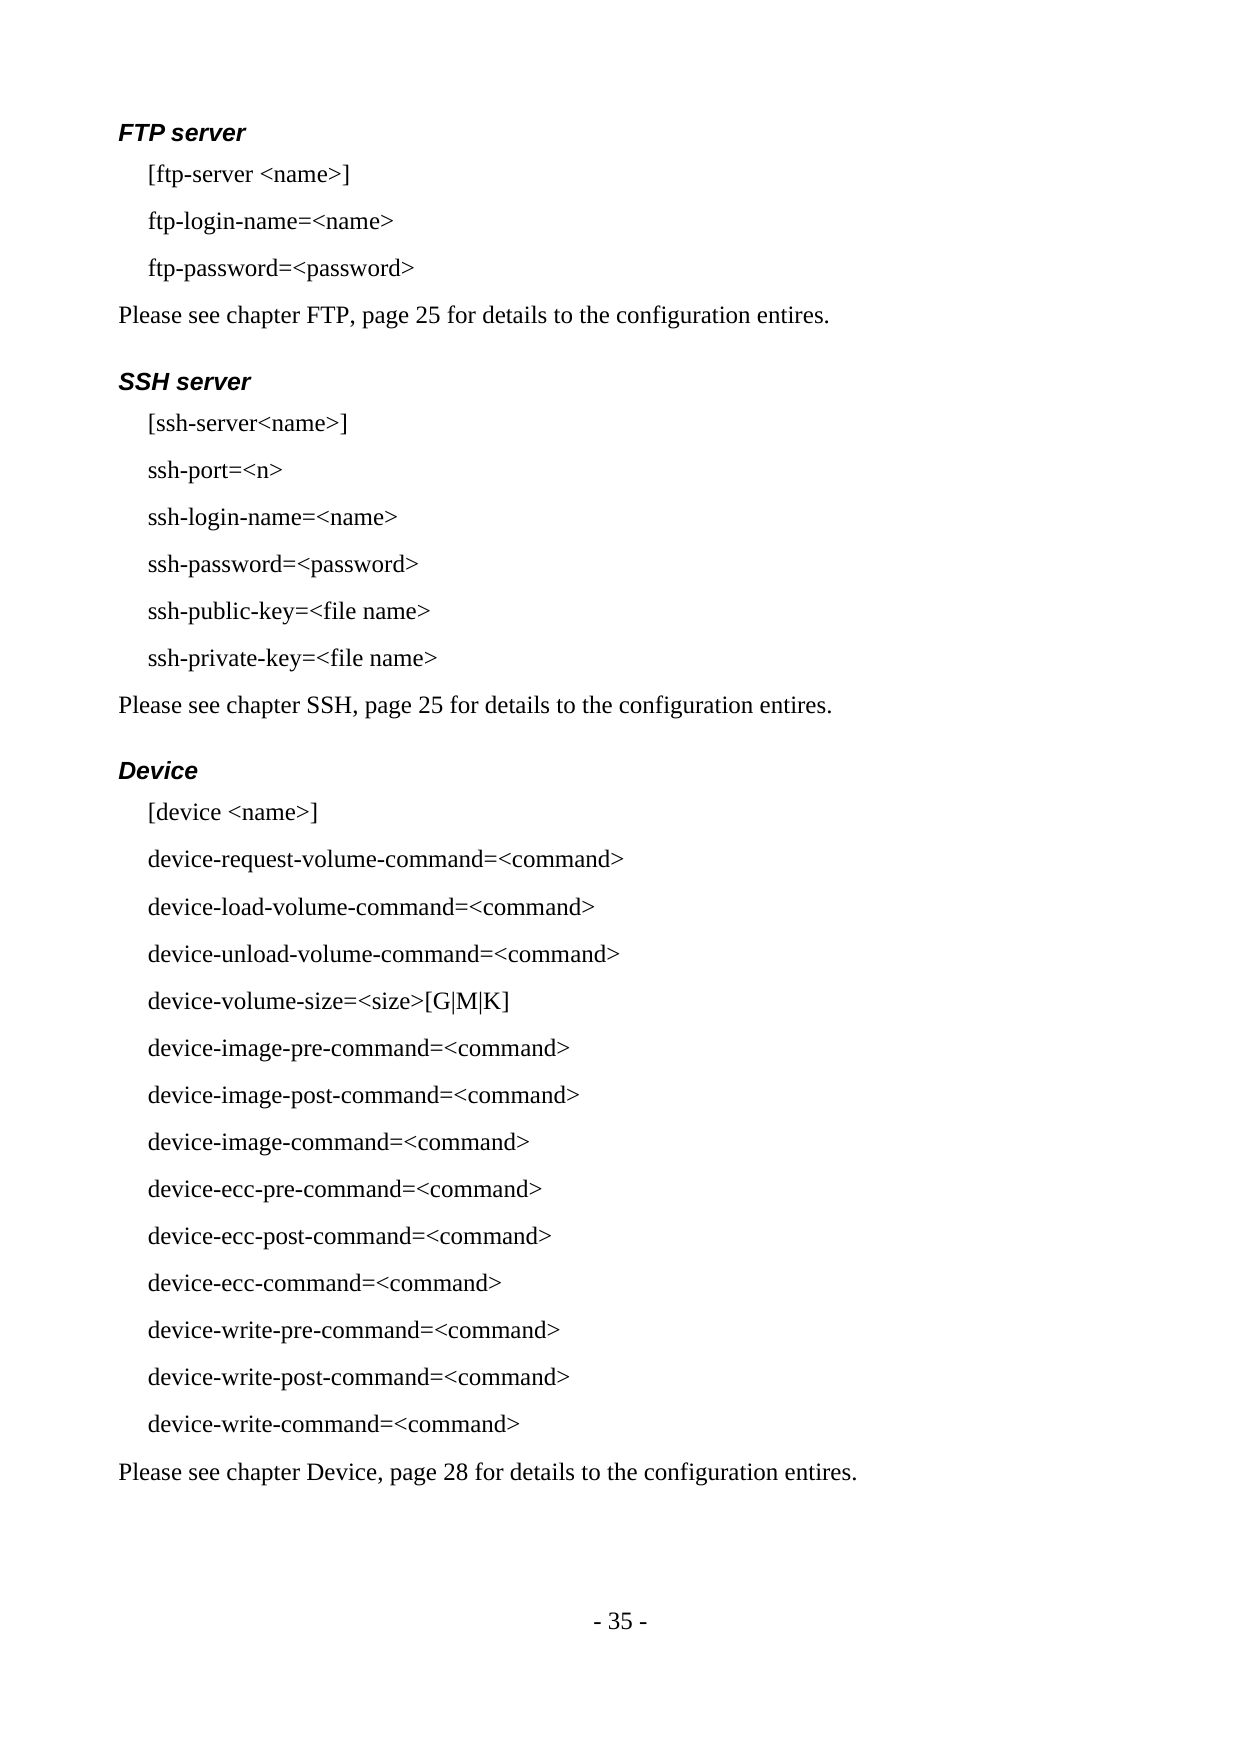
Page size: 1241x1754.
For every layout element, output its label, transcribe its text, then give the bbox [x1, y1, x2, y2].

text ssh-public-key=<file name> [148, 596, 1122, 625]
text [device <name>] [148, 797, 1122, 826]
text device-image-command=<command> [148, 1127, 1122, 1156]
text device-ecc-post-command=<command> [148, 1221, 1122, 1250]
subtitle Device [118, 756, 1122, 785]
text device-volume-size=<size>[G|M|K] [148, 986, 1122, 1014]
text device-unload-volume-command=<command> [148, 939, 1122, 967]
text ssh-password=<password> [148, 549, 1122, 578]
text ssh-login-name=<name> [148, 502, 1122, 531]
text device-write-post-command=<command> [148, 1362, 1122, 1391]
text ftp-password=<password> [148, 253, 1122, 282]
text [ftp-server <name>] [148, 159, 1122, 188]
text Please see chapter Device, page 28 for details to the configuration entires. [118, 1457, 1122, 1485]
text ssh-private-key=<file name> [148, 643, 1122, 672]
text device-write-command=<command> [148, 1409, 1122, 1438]
text Please see chapter FTP, page 25 for details to the configuration entires. [118, 300, 1122, 329]
text Please see chapter SSH, page 25 for details to the configuration entires. [118, 690, 1122, 719]
text device-image-pre-command=<command> [148, 1033, 1122, 1062]
text device-image-post-command=<command> [148, 1080, 1122, 1109]
text device-load-volume-command=<command> [148, 892, 1122, 920]
subtitle SSH server [118, 367, 1122, 395]
text ftp-login-name=<name> [148, 206, 1122, 235]
subtitle FTP server [118, 118, 1122, 147]
text ssh-port=<n> [148, 455, 1122, 483]
text device-request-volume-command=<command> [148, 844, 1122, 873]
text [ssh-server<name>] [148, 408, 1122, 436]
text device-ecc-command=<command> [148, 1268, 1122, 1297]
text device-write-pre-command=<command> [148, 1315, 1122, 1344]
text device-ecc-pre-command=<command> [148, 1174, 1122, 1203]
